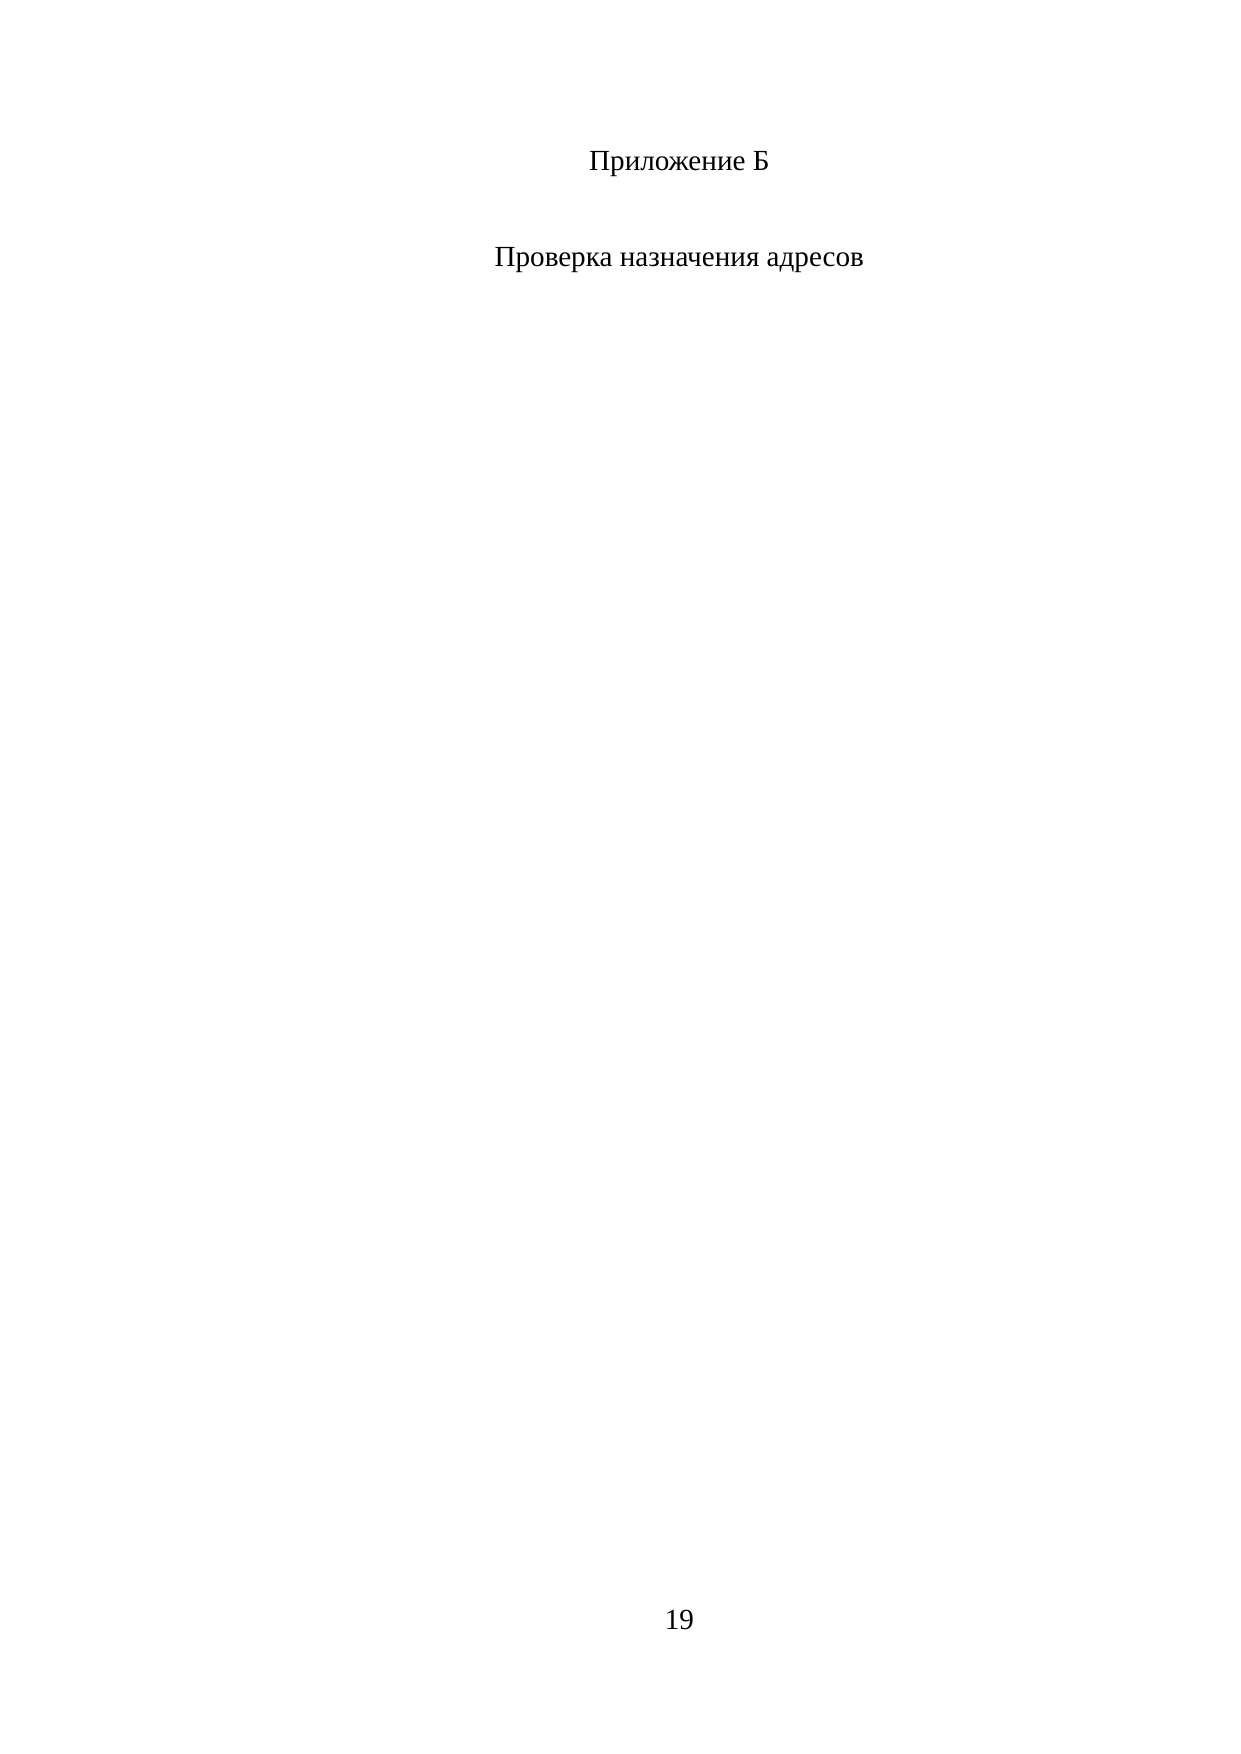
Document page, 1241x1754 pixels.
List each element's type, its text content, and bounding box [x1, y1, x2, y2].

subtitle Приложение Б [177, 143, 1181, 177]
text Проверка назначения адресов [177, 239, 1181, 273]
